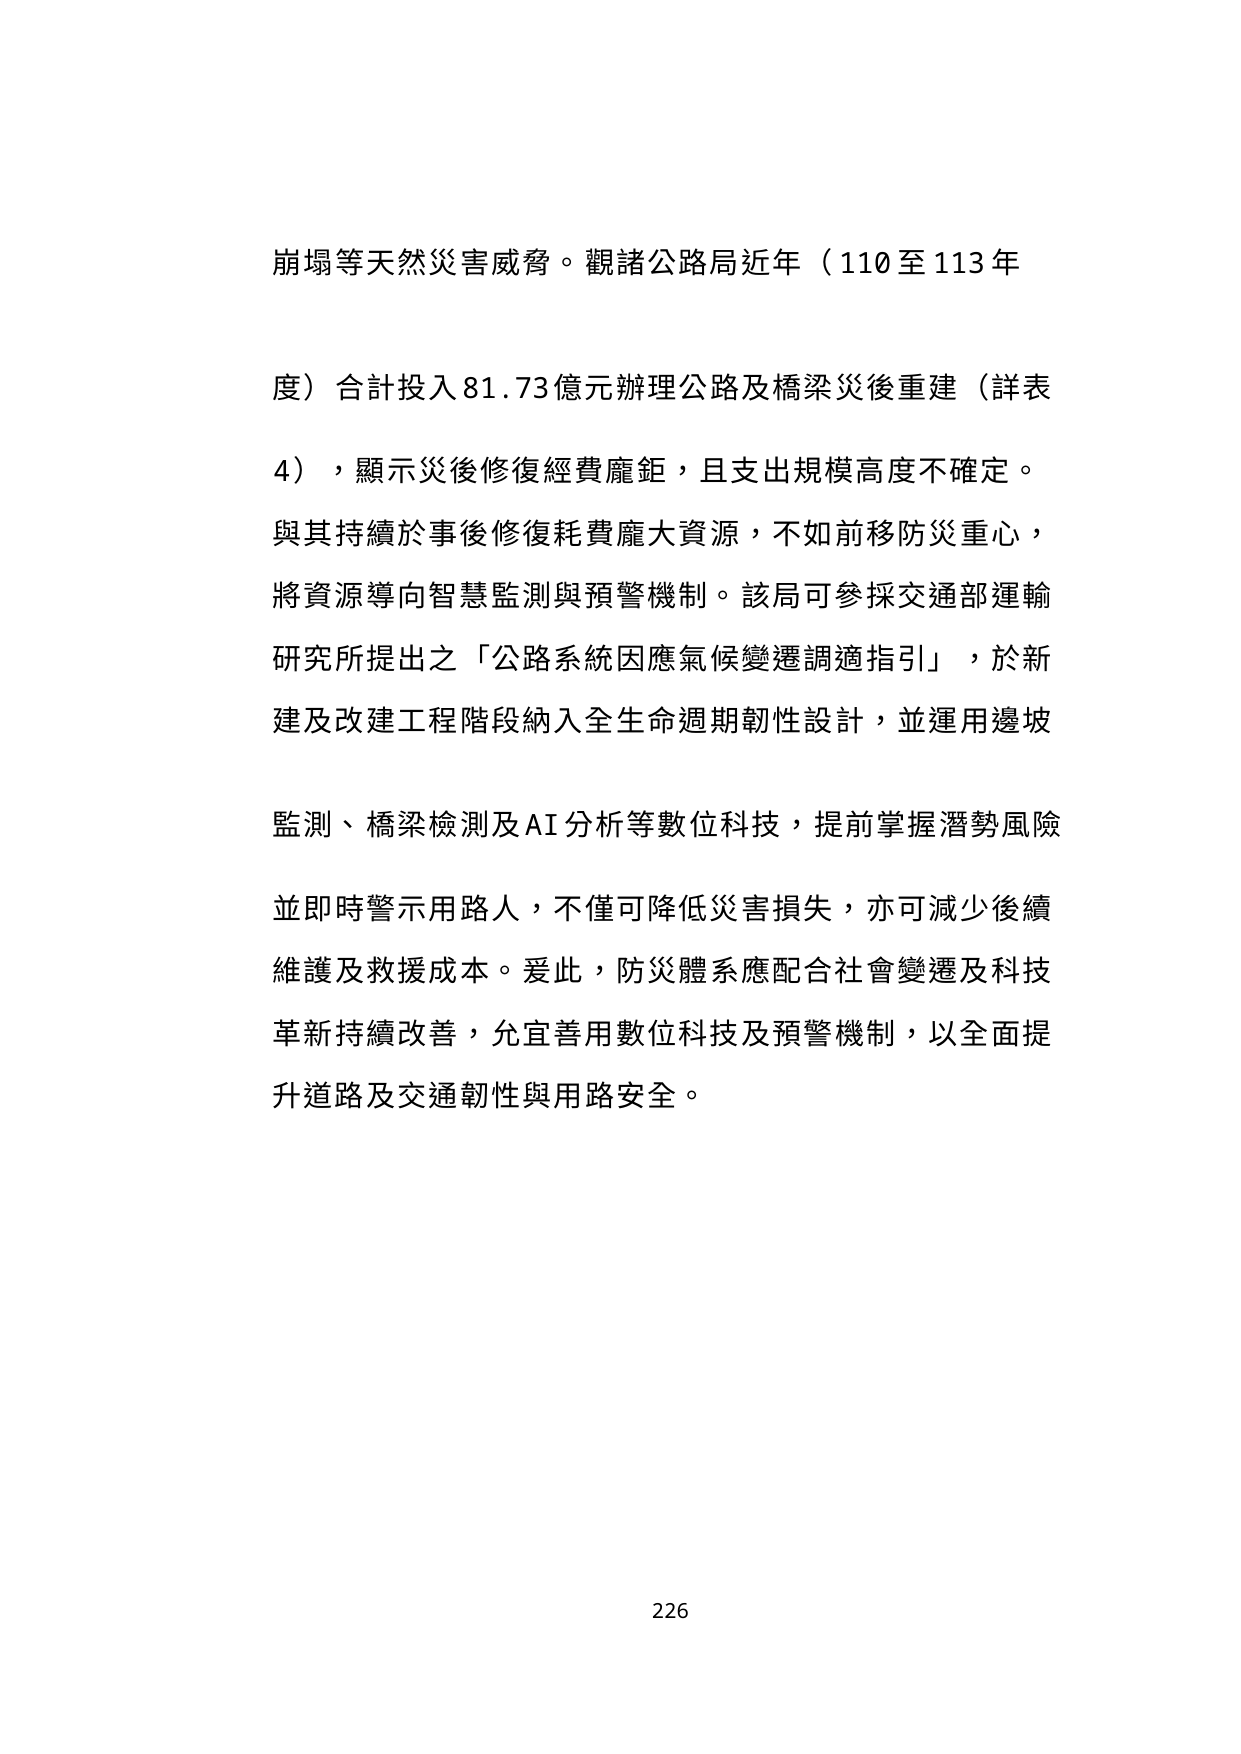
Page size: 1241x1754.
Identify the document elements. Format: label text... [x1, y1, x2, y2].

text 崩塌等天然災害威脅。觀諸公路局近年（110至113年度）合計投入81.73億元辦理公路及橋梁災後重建（詳表4），顯示災後修復經費龐鉅，且支出規模高度不確定。與其持續於事後修復耗費龐大資源，不如前移防災重心，將資源導向智慧監測與預警機制。該局可參採交通部運輸研究所提出之「公路系統因應氣候變遷調適指引」，於新建及改建工程階段納入全生命週期韌性設計，並運用邊坡監測、橋梁檢測及AI分析等數位科技，提前掌握潛勢風險並即時警示用路人，不僅可降低災害損失，亦可減少後續維護及救援成本。爰此，防災體系應配合社會變遷及科技革新持續改善，允宜善用數位科技及預警機制，以全面提升道路及交通韌性與用路安全。 [266, 177, 1063, 1115]
